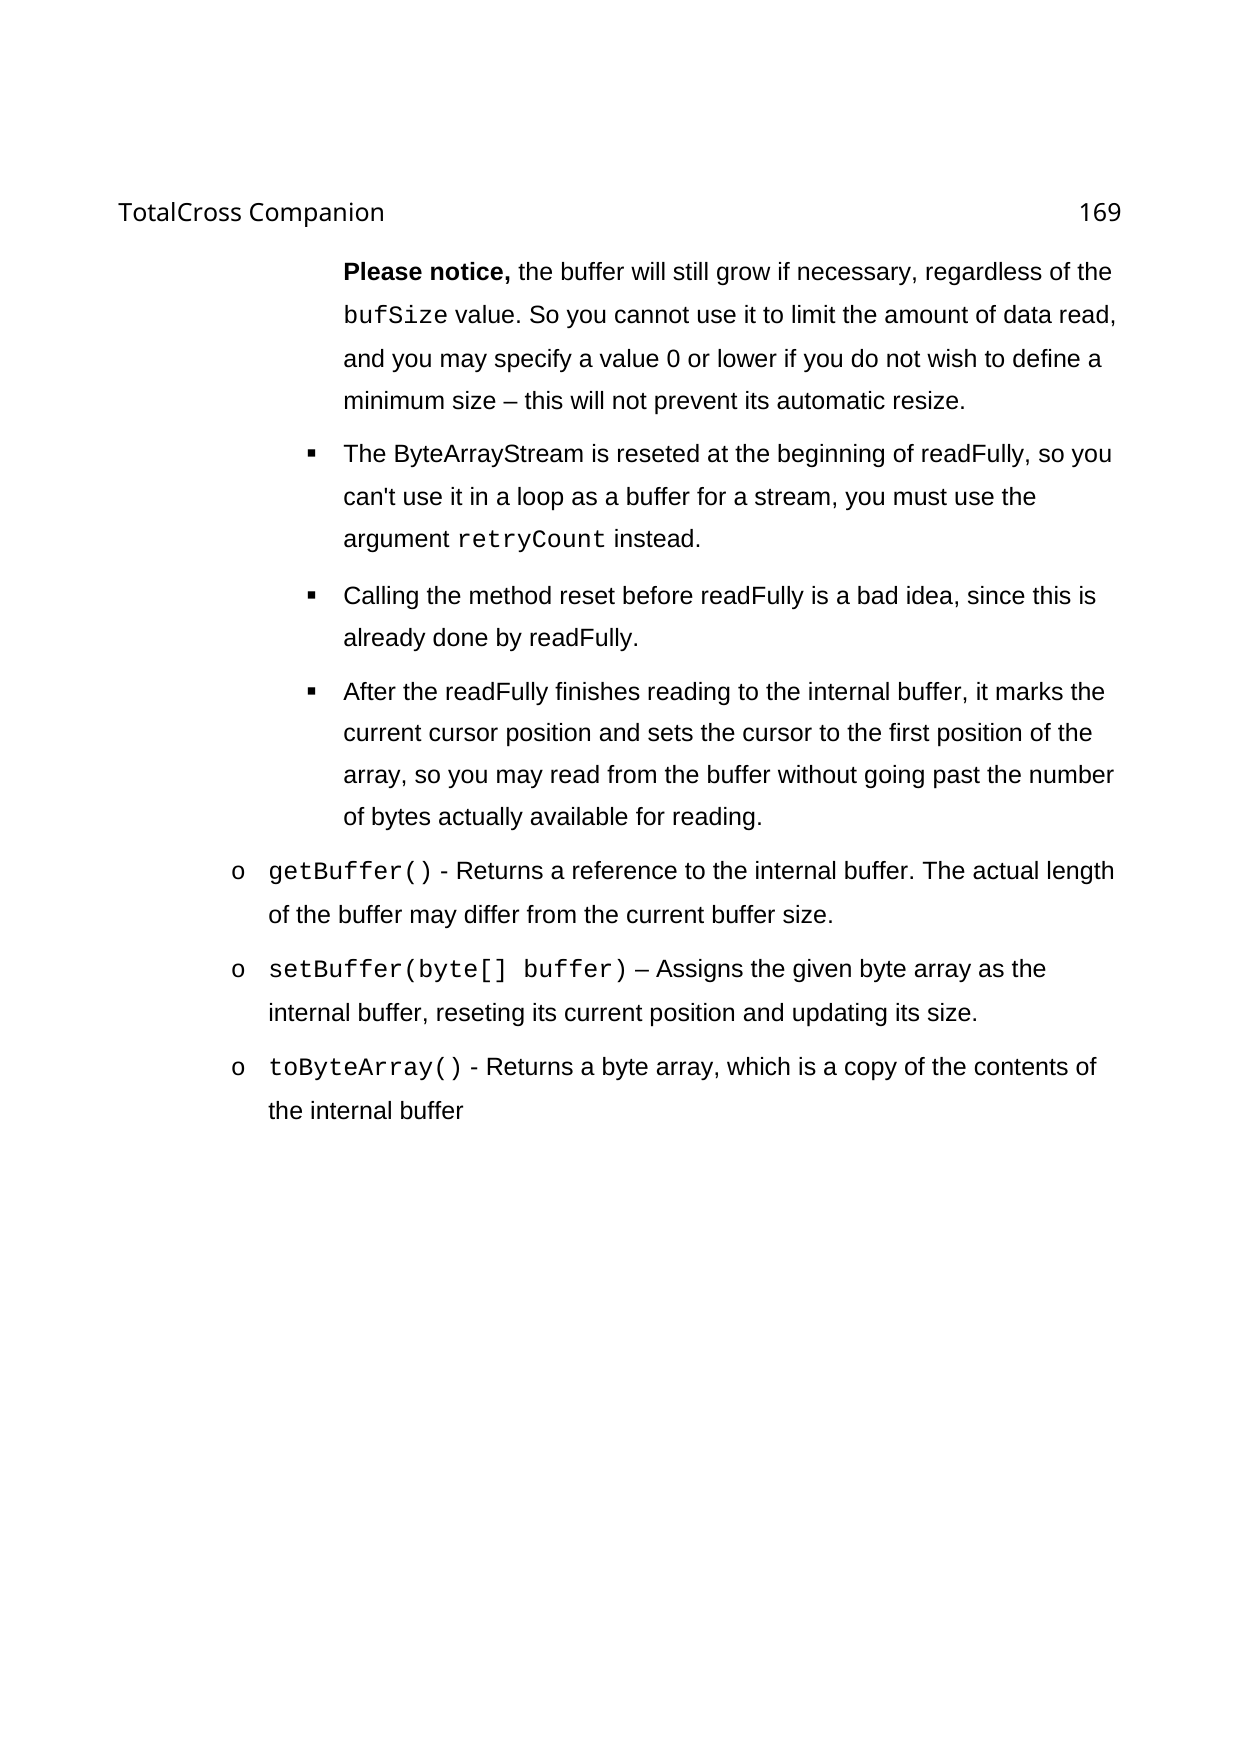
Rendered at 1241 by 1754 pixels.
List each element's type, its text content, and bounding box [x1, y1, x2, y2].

list The ByteArrayStream is reseted at the beginning of readFully, so you can't use it in a loop as a buffer for a stream, you must use the argument retryCount instead. [306, 440, 1122, 555]
list setBuffer(byte[] buffer) – Assigns the given byte array as the internal buffer, reseting its current position and updating its size. [231, 955, 1122, 1027]
list getBuffer() - Returns a reference to the internal buffer. The actual length of the buffer may differ from the current buffer size. [231, 857, 1122, 929]
list Calling the method reset before readFully is a bad idea, since this is already done by readFully. [306, 582, 1122, 652]
list toByteArray() - Returns a byte array, which is a copy of the contents of the internal buffer [231, 1053, 1122, 1125]
list Please notice, the buffer will still grow if necessary, regardless of the bufSize value. So you cannot use it to limit the amount of data read, and you may specify a value 0 or lower if you do not wish to define a minimum size – this will not prevent its automatic resize. [306, 258, 1122, 414]
list After the readFully finishes reading to the internal buffer, it marks the current cursor position and sets the cursor to the first position of the array, so you may read from the buffer without going past the number of bytes actually available for reading. [306, 677, 1122, 831]
